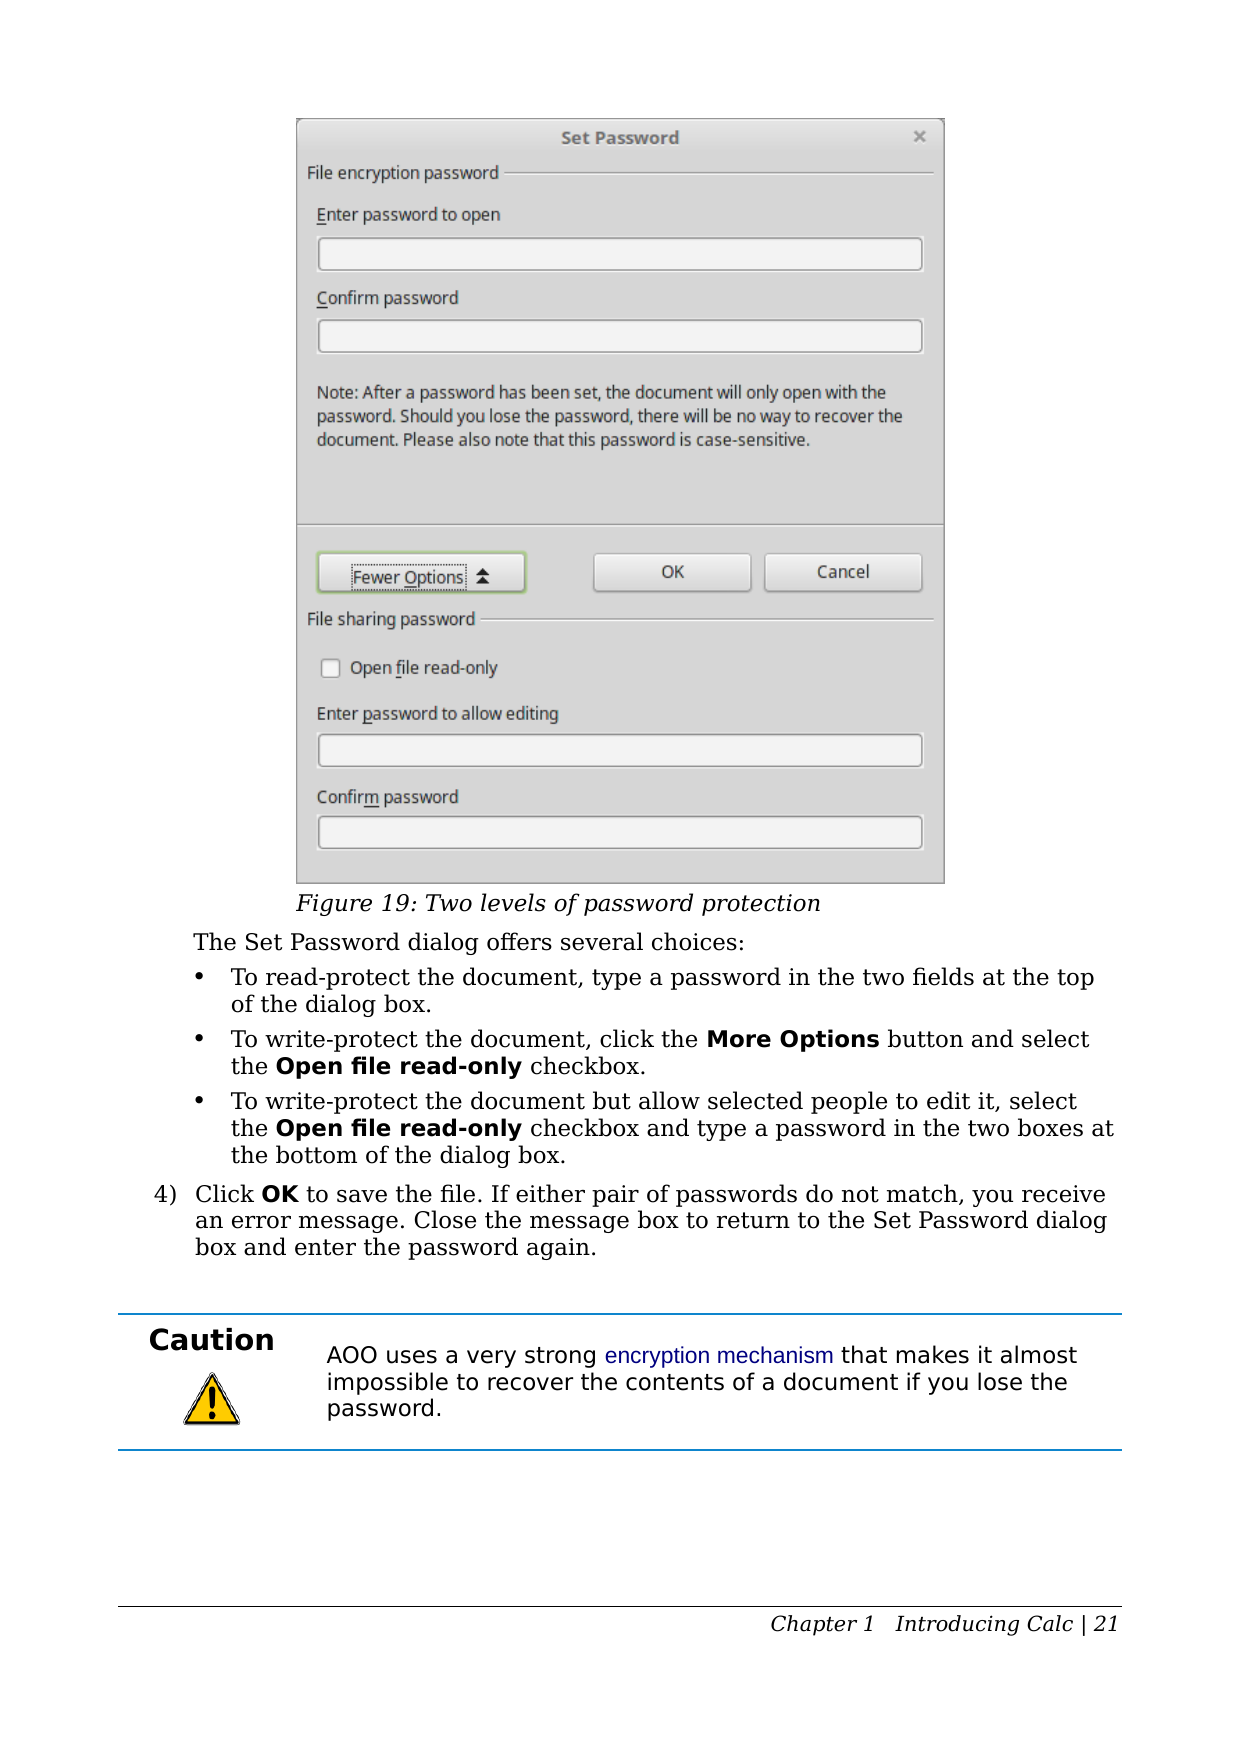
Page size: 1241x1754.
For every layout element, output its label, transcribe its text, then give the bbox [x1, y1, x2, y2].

list To write-protect the document, click the More Options button and select the Open file read-only checkbox. [192, 1024, 1122, 1080]
picture [179, 1369, 244, 1429]
table_header Caution [118, 1315, 305, 1449]
picture [296, 118, 945, 884]
list Click OK to save the file. If either pair of passwords do not match, you receive an error message. Close the message box to return to the Set Password dialog box and enter the password again. [177, 1181, 1122, 1287]
text Figure 19: Two levels of password protection [296, 890, 944, 916]
table_header AOO uses a very strong encryption mechanism that makes it almost impossible to recover the contents of a document if you lose the password. [305, 1315, 1122, 1449]
list To write-protect the document but allow selected people to edit it, select the Open file read-only checkbox and type a password in the two boxes at the bottom of the dialog box. [192, 1086, 1122, 1168]
list To read-protect the document, type a password in the two fields at the top of the dialog box. [192, 962, 1122, 1018]
list The Set Password dialog offers several choices: [193, 929, 1122, 956]
